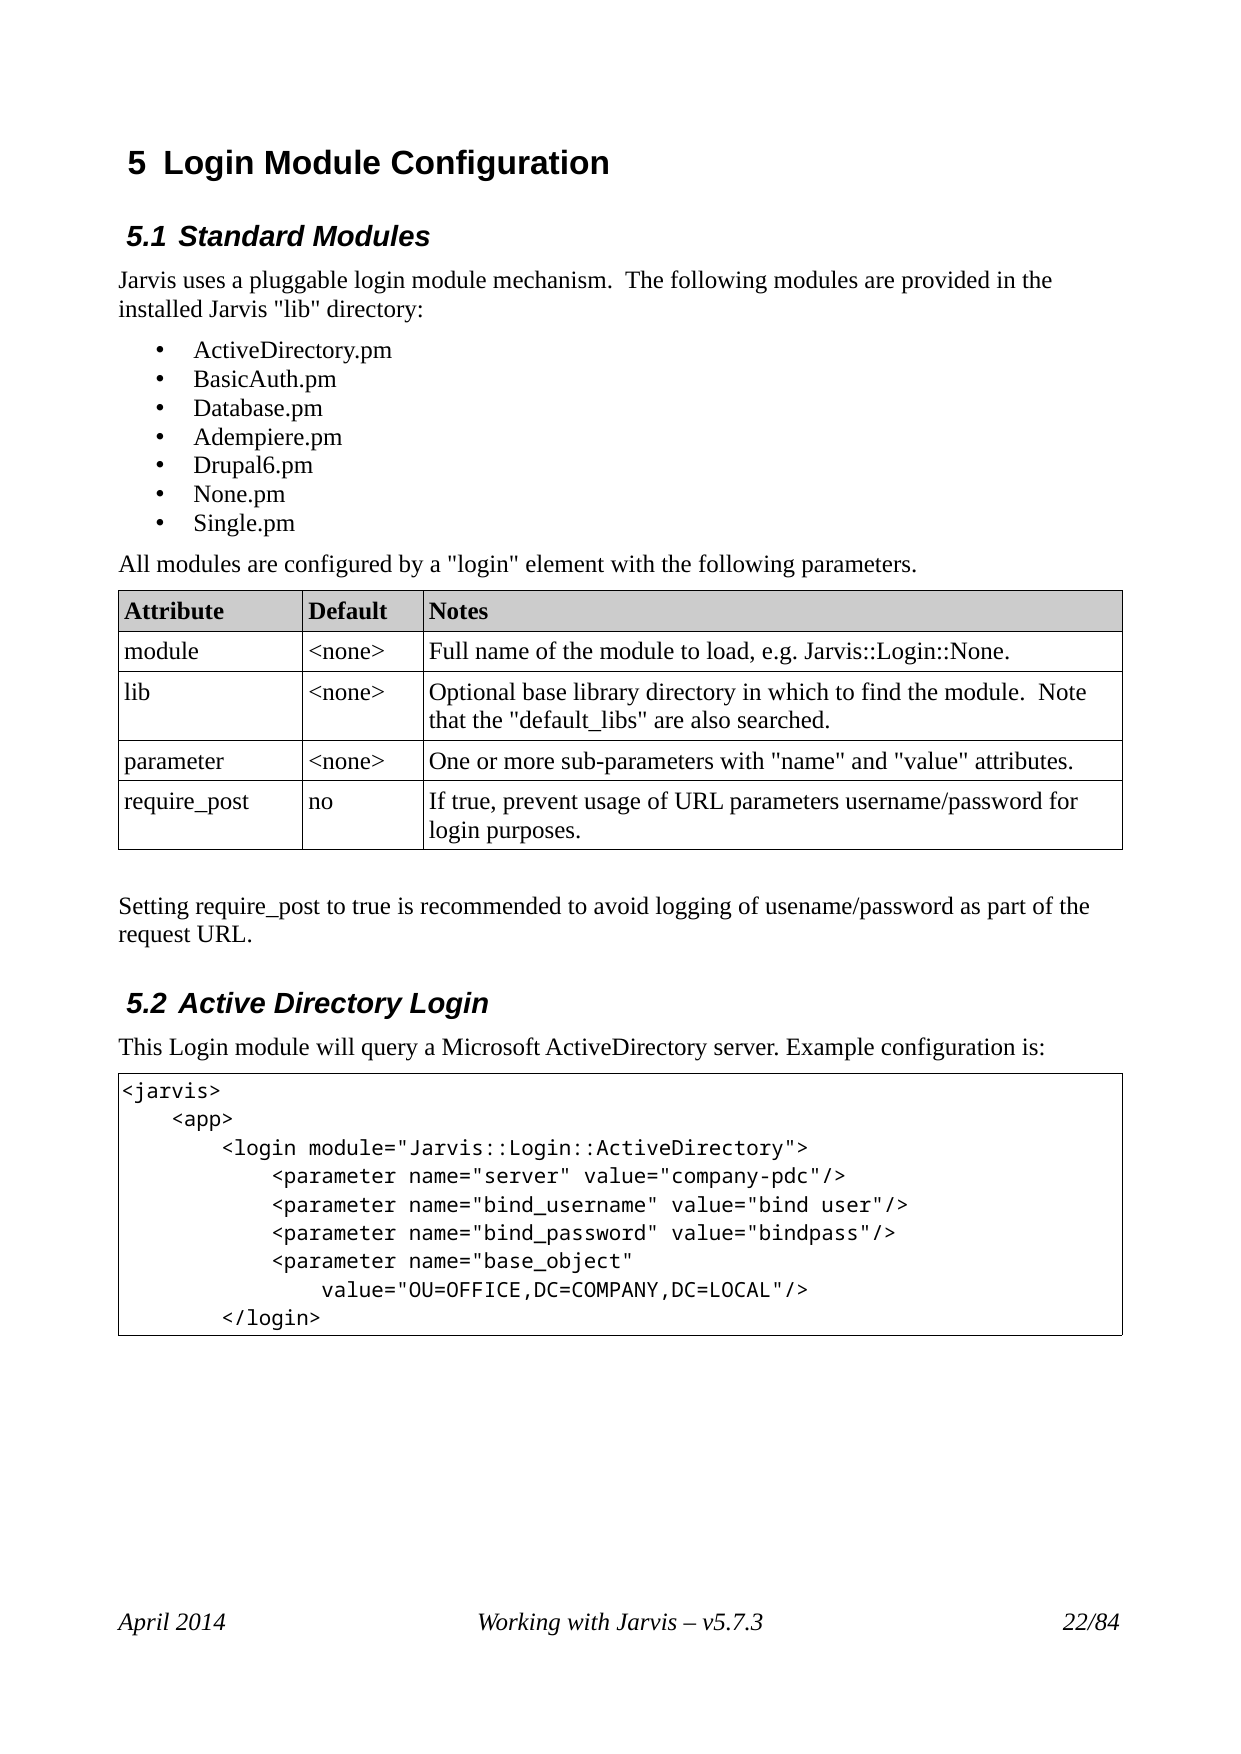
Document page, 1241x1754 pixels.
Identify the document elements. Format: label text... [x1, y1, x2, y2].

text <parameter name="bind_username" value="bind user"/> [119, 1187, 1122, 1215]
subtitle Standard Modules [118, 219, 1122, 253]
list Adempiere.pm [156, 422, 1122, 450]
text <parameter name="bind_password" value="bindpass"/> [119, 1215, 1122, 1244]
subtitle Active Directory Login [118, 986, 1122, 1019]
list Database.pm [156, 393, 1122, 422]
text </login> [119, 1301, 1122, 1335]
table_header Attribute [119, 591, 302, 631]
table_cell Full name of the module to load, e.g. Jarvis::Login::None. [424, 632, 1122, 671]
list ActiveDirectory.pm [156, 335, 1122, 364]
text <parameter name="base_object" [119, 1244, 1122, 1272]
table_cell <none> [303, 632, 423, 671]
table_cell require_post [119, 781, 302, 849]
table_cell lib [119, 672, 302, 740]
table_cell no [303, 781, 423, 849]
list BasicAuth.pm [156, 364, 1122, 393]
table_cell module [119, 632, 302, 671]
text Jarvis uses a pluggable login module mechanism. The following modules are provided in the installed Jarvis "lib" directory: [118, 265, 1122, 323]
table_header Default [303, 591, 423, 631]
text <jarvis> [119, 1074, 1122, 1101]
text <app> [119, 1101, 1122, 1130]
text All modules are configured by a "login" element with the following parameters. [118, 549, 1122, 578]
text <parameter name="server" value="company-pdc"/> [119, 1158, 1122, 1187]
table_cell <none> [303, 741, 423, 780]
subtitle Login Module Configuration [118, 143, 1122, 182]
list Drupal6.pm [156, 450, 1122, 479]
table_cell If true, prevent usage of URL parameters username/password for login purposes. [424, 781, 1122, 849]
table_cell One or more sub-parameters with "name" and "value" attributes. [424, 741, 1122, 780]
table_cell parameter [119, 741, 302, 780]
text value="OU=OFFICE,DC=COMPANY,DC=LOCAL"/> [119, 1272, 1122, 1301]
table_header Notes [424, 591, 1122, 631]
text This Login module will query a Microsoft ActiveDirectory server. Example configuration is: [118, 1032, 1122, 1061]
text <login module="Jarvis::Login::ActiveDirectory"> [119, 1130, 1122, 1158]
text Setting require_post to true is recommended to avoid logging of usename/password as part of the request URL. [118, 891, 1122, 948]
list Single.pm [156, 508, 1122, 537]
table_cell Optional base library directory in which to find the module. Note that the "default_libs" are also searched. [424, 672, 1122, 740]
list None.pm [156, 479, 1122, 508]
table_cell <none> [303, 672, 423, 740]
